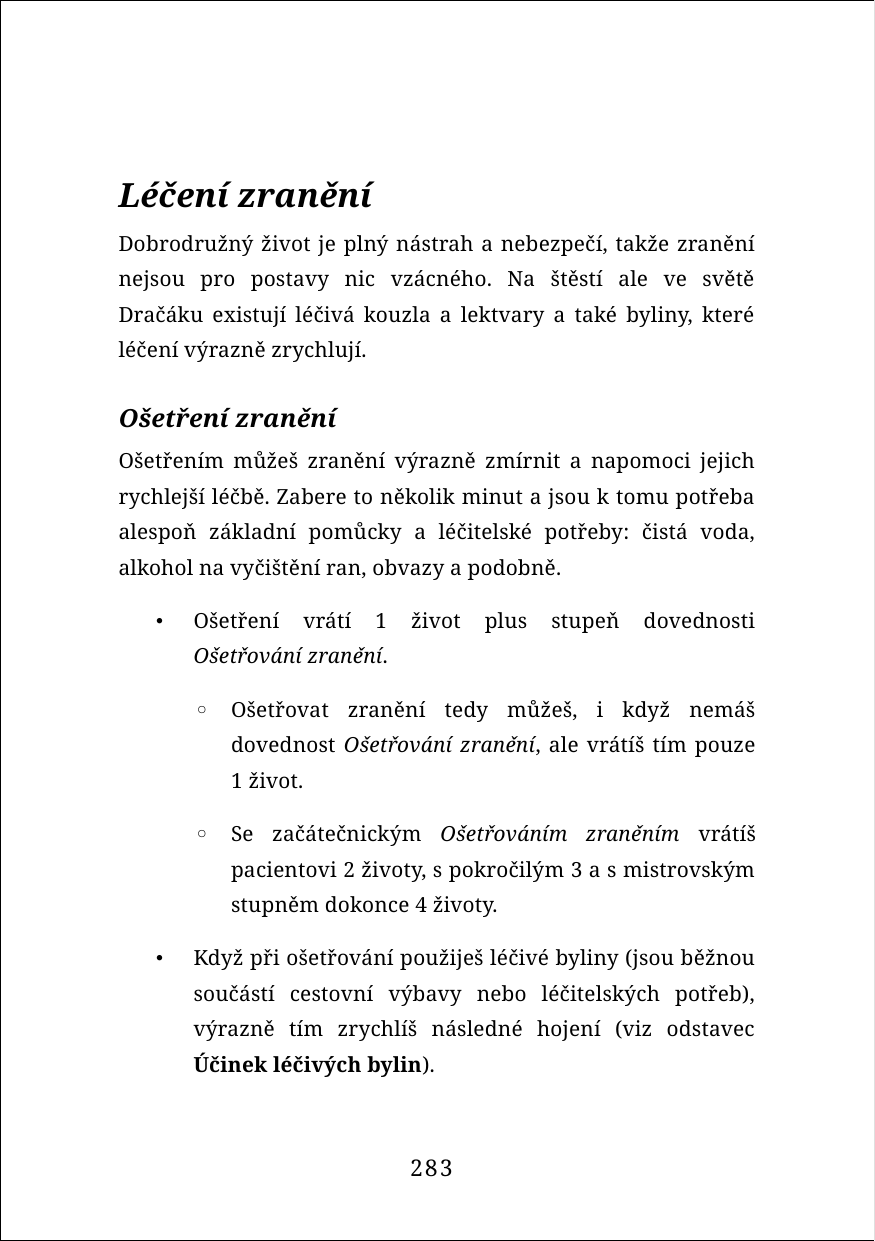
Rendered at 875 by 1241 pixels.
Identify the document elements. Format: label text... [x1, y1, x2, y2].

subtitle Léčení zranění [118, 172, 756, 217]
text Ošetřením můžeš zranění výrazně zmírnit a napomoci jejich rychlejší léčbě. Zabere to několik minut a jsou k tomu potřeba alespoň základní pomůcky a léčitelské potřeby: čistá voda, alkohol na vyčištění ran, obvazy a podobně. [118, 446, 756, 581]
list Se začátečnickým Ošetřováním zraněním vrátíš pacientovi 2 životy, s pokročilým 3 a s mistrovským stupněm dokonce 4 životy. [193, 819, 756, 919]
list Když při ošetřování použiješ léčivé byliny (jsou běžnou součástí cestovní výbavy nebo léčitelských potřeb), výrazně tím zrychlíš následné hojení (viz odstavec Účinek léčivých bylin). [156, 943, 756, 1078]
list Ošetření vrátí 1 život plus stupeň dovednosti Ošetřování zranění. [156, 606, 756, 670]
list Ošetřovat zranění tedy můžeš, i když nemáš dovednost Ošetřování zranění, ale vrátíš tím pouze 1 život. [193, 695, 756, 794]
text Dobrodružný život je plný nástrah a nebezpečí, takže zranění nejsou pro postavy nic vzácného. Na štěstí ale ve světě Dračáku existují léčivá kouzla a lektvary a také byliny, které léčení výrazně zrychlují. [118, 229, 756, 364]
subtitle Ošetření zranění [118, 401, 756, 434]
